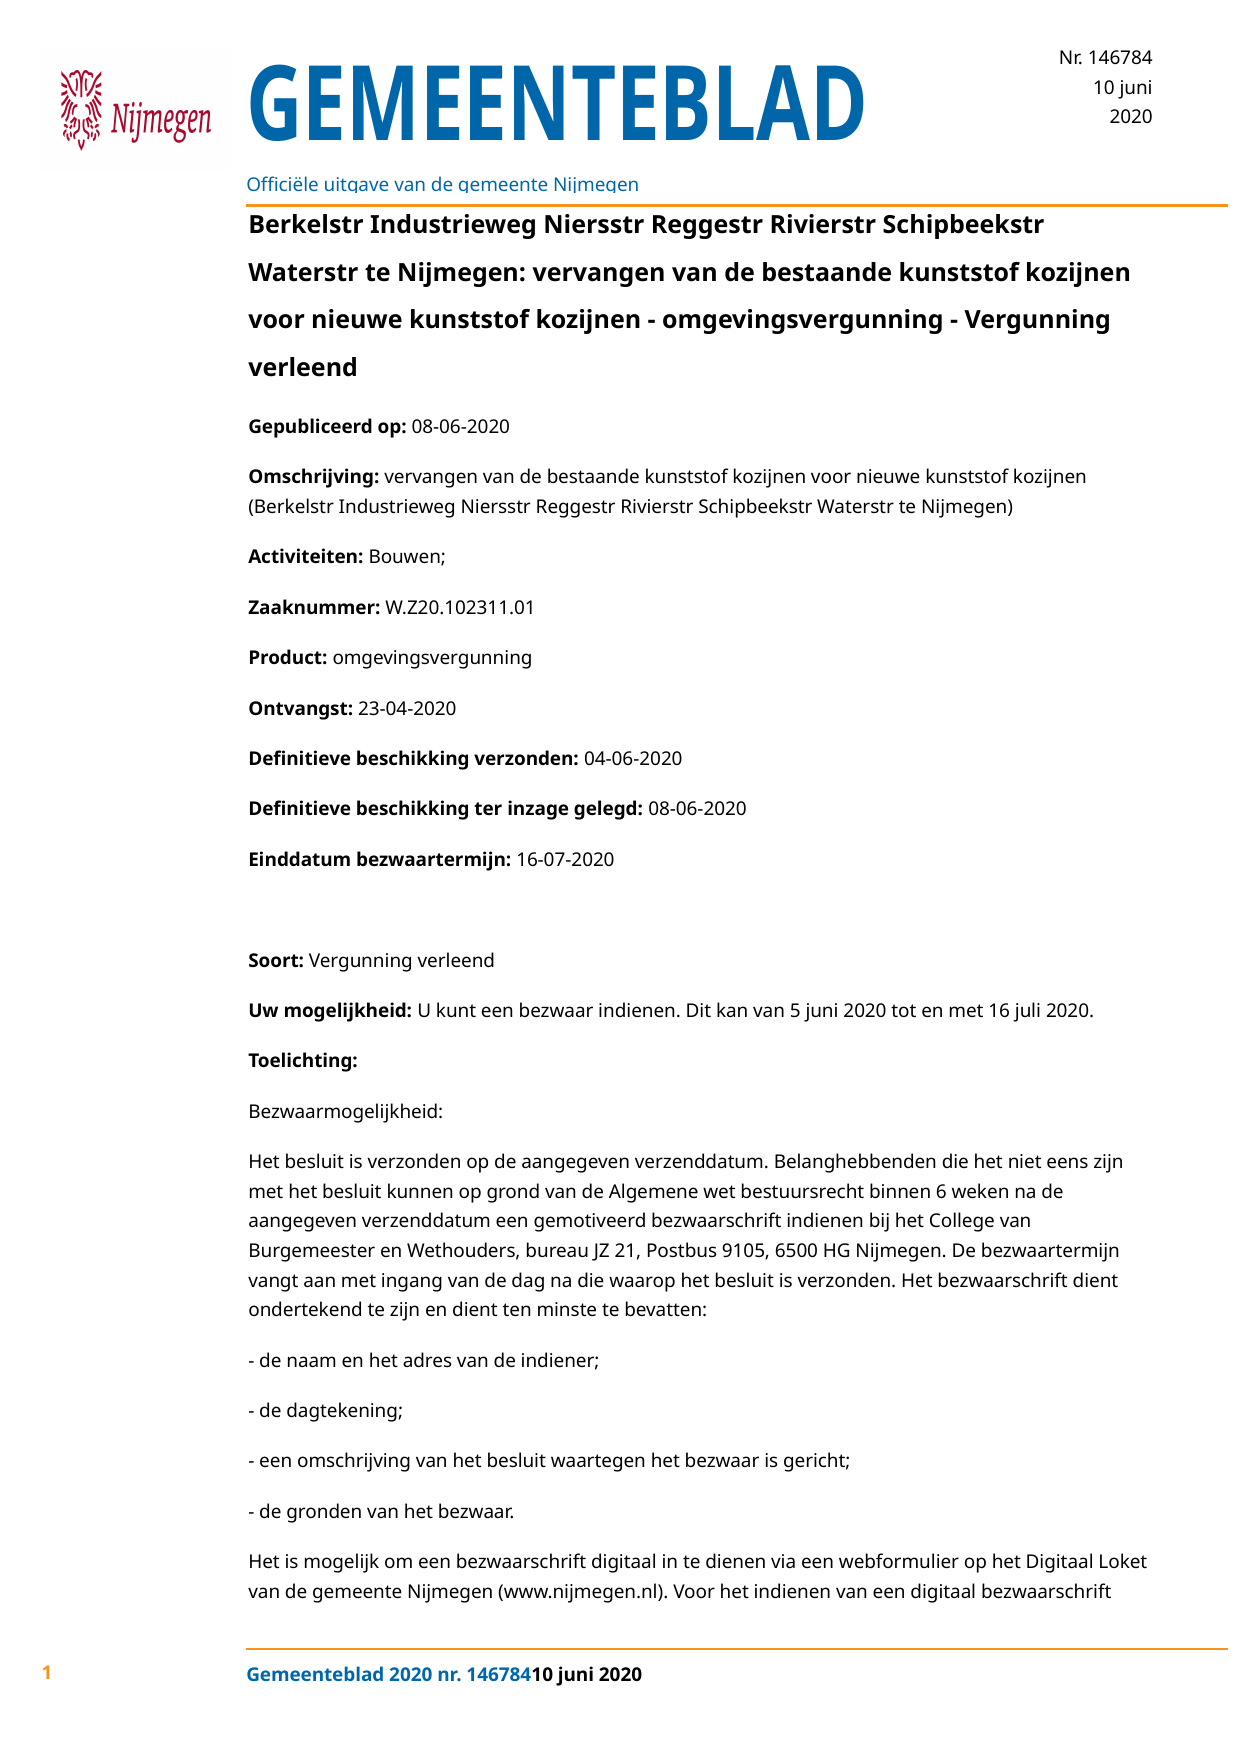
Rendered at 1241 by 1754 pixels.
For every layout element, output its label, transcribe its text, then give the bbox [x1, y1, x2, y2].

text - de dagtekening; [248, 1397, 1152, 1423]
text - de gronden van het bezwaar. [248, 1498, 1152, 1524]
text Bezwaarmogelijkheid: [248, 1098, 1152, 1124]
picture [41, 47, 231, 172]
text Ontvangst: 23-04-2020 [248, 695, 1152, 721]
text Definitieve beschikking ter inzage gelegd: 08-06-2020 [248, 796, 1152, 821]
text Omschrijving: vervangen van de bestaande kunststof kozijnen voor nieuwe kunststof kozijnen (Berkelstr Industrieweg Niersstr Reggestr Rivierstr Schipbeekstr Waterstr te Nijmegen) [248, 463, 1152, 519]
text Activiteiten: Bouwen; [248, 543, 1152, 569]
text - een omschrijving van het besluit waartegen het bezwaar is gericht; [248, 1448, 1152, 1473]
text Toelichting: [248, 1048, 1152, 1073]
text Zaaknummer: W.Z20.102311.01 [248, 594, 1152, 620]
text Berkelstr Industrieweg Niersstr Reggestr Rivierstr Schipbeekstr Waterstr te Nijmegen: vervangen van de bestaande kunststof kozijnen voor nieuwe kunststof kozijnen - omgevingsvergunning - Vergunning verleend [248, 207, 1152, 384]
text Definitieve beschikking verzonden: 04-06-2020 [248, 745, 1152, 771]
text - de naam en het adres van de indiener; [248, 1347, 1152, 1373]
text Gepubliceerd op: 08-06-2020 [248, 413, 1152, 439]
text Het is mogelijk om een bezwaarschrift digitaal in te dienen via een webformulier op het Digitaal Loket van de gemeente Nijmegen (www.nijmegen.nl). Voor het indienen van een digitaal bezwaarschrift [248, 1548, 1152, 1604]
text Product: omgevingsvergunning [248, 644, 1152, 670]
text Uw mogelijkheid: U kunt een bezwaar indienen. Dit kan van 5 juni 2020 tot en met 16 juli 2020. [248, 997, 1152, 1023]
text Het besluit is verzonden op de aangegeven verzenddatum. Belanghebbenden die het niet eens zijn met het besluit kunnen op grond van de Algemene wet bestuursrecht binnen 6 weken na de aangegeven verzenddatum een gemotiveerd bezwaarschrift indienen bij het College van Burgemeester en Wethouders, bureau JZ 21, Postbus 9105, 6500 HG Nijmegen. De bezwaartermijn vangt aan met ingang van de dag na die waarop het besluit is verzonden. Het bezwaarschrift dient ondertekend te zijn en dient ten minste te bevatten: [248, 1148, 1152, 1322]
text Soort: Vergunning verleend [248, 947, 1152, 973]
text Einddatum bezwaartermijn: 16-07-2020 [248, 846, 1152, 872]
